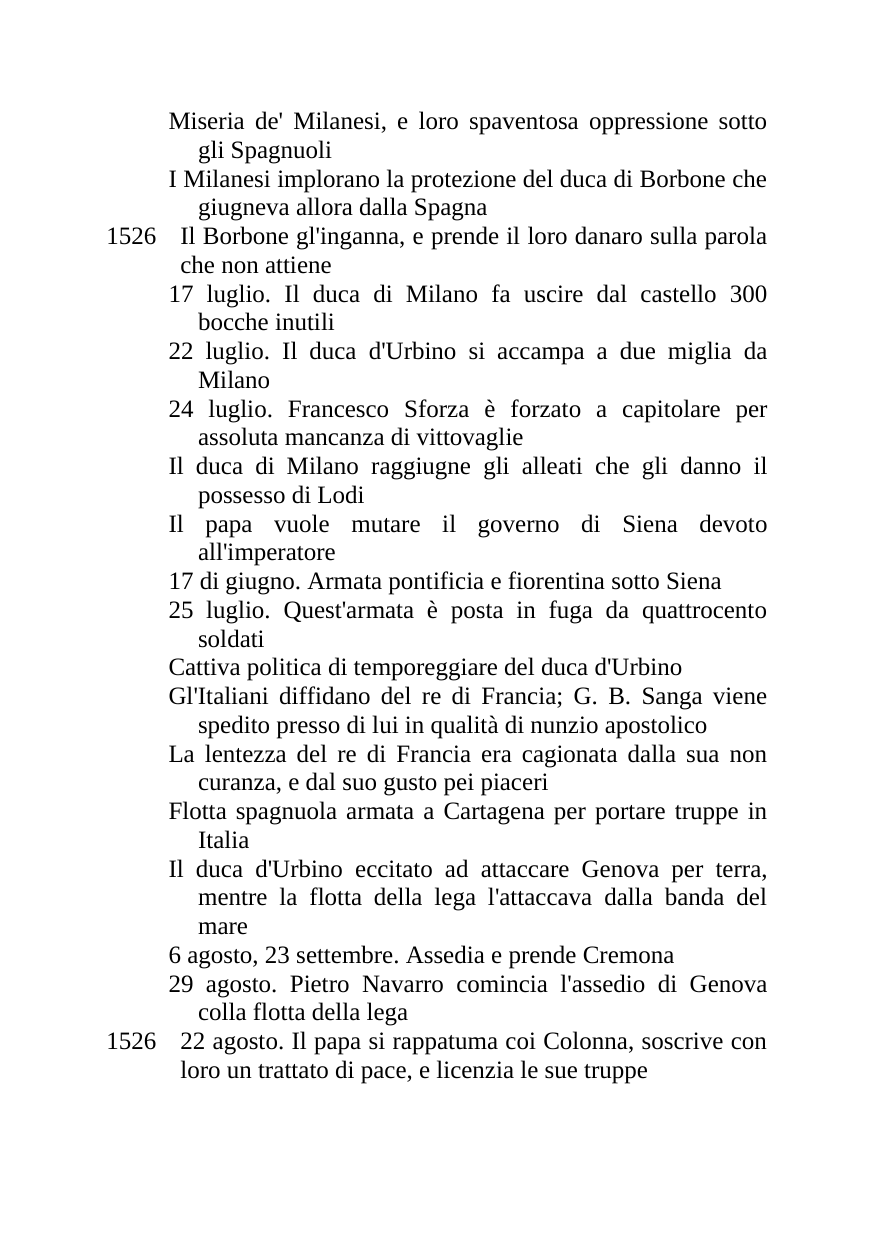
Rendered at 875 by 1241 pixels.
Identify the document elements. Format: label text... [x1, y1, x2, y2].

text Flotta spagnuola armata a Cartagena per portare truppe in Italia [168, 796, 768, 854]
text Gl'Italiani diffidano del re di Francia; G. B. Sanga viene spedito presso di lui in qualità di nunzio apostolico [168, 681, 768, 739]
text 17 di giugno. Armata pontificia e fiorentina sotto Siena [168, 566, 768, 595]
text 17 luglio. Il duca di Milano fa uscire dal castello 300 bocche inutili [168, 279, 768, 336]
text 25 luglio. Quest'armata è posta in fuga da quattrocento soldati [168, 595, 768, 652]
text Il duca di Milano raggiugne gli alleati che gli danno il possesso di Lodi [168, 451, 768, 509]
text 22 luglio. Il duca d'Urbino si accampa a due miglia da Milano [168, 336, 768, 394]
text Il papa vuole mutare il governo di Siena devoto all'imperatore [168, 509, 768, 566]
text Cattiva politica di temporeggiare del duca d'Urbino [168, 652, 768, 681]
text 1526 Il Borbone gl'inganna, e prende il loro danaro sulla parola che non attiene [106, 221, 768, 279]
text Il duca d'Urbino eccitato ad attaccare Genova per terra, mentre la flotta della lega l'attaccava dalla banda del mare [168, 854, 768, 940]
text La lentezza del re di Francia era cagionata dalla sua non curanza, e dal suo gusto pei piaceri [168, 739, 768, 796]
text I Milanesi implorano la protezione del duca di Borbone che giugneva allora dalla Spagna [168, 164, 768, 221]
text 24 luglio. Francesco Sforza è forzato a capitolare per assoluta mancanza di vittovaglie [168, 394, 768, 451]
text 1526 22 agosto. Il papa si rappatuma coi Colonna, soscrive con loro un trattato di pace, e licenzia le sue truppe [106, 1026, 768, 1084]
text 6 agosto, 23 settembre. Assedia e prende Cremona [168, 940, 768, 969]
text Miseria de' Milanesi, e loro spaventosa oppressione sotto gli Spagnuoli [168, 106, 768, 164]
text 29 agosto. Pietro Navarro comincia l'assedio di Genova colla flotta della lega [168, 969, 768, 1026]
